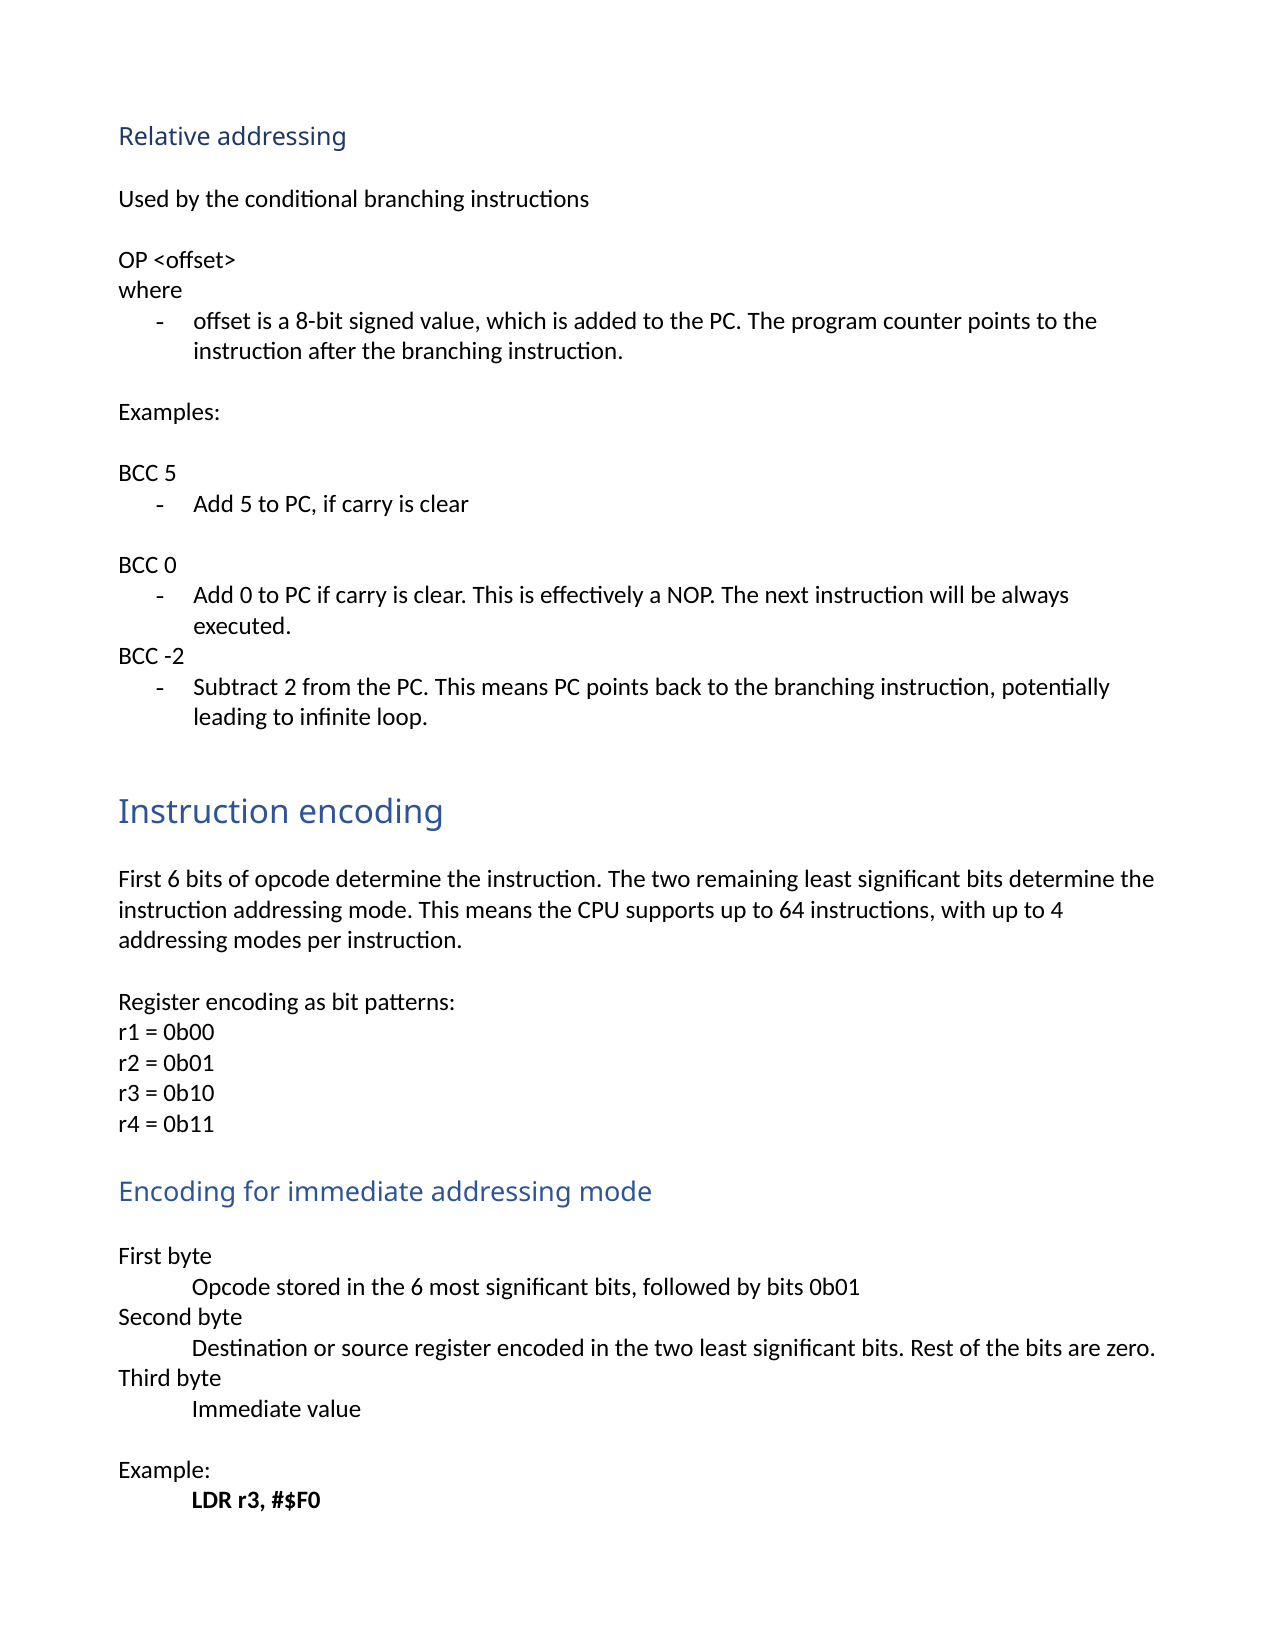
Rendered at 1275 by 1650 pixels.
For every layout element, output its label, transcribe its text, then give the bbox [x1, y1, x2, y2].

text LDR r3, #$F0 [118, 1484, 1157, 1515]
text r3 = 0b10 [118, 1077, 1157, 1108]
text where [118, 274, 1157, 305]
text r1 = 0b00 [118, 1016, 1157, 1047]
list Add 0 to PC if carry is clear. This is effectively a NOP. The next instruction will be always executed. [156, 579, 1157, 641]
text Destination or source register encoded in the two least significant bits. Rest of the bits are zero. [118, 1332, 1157, 1362]
list Add 5 to PC, if carry is clear [156, 488, 1157, 518]
list Subtract 2 from the PC. This means PC points back to the branching instruction, potentially leading to infinite loop. [156, 671, 1157, 732]
text Examples: [118, 396, 1157, 427]
text First byte [118, 1240, 1157, 1271]
text Third byte [118, 1362, 1157, 1393]
text Example: [118, 1454, 1157, 1484]
text BCC 5 [118, 457, 1157, 488]
subtitle Instruction encoding [118, 788, 1157, 833]
text Second byte [118, 1301, 1157, 1332]
text Used by the conditional branching instructions [118, 183, 1157, 213]
text Immediate value [118, 1393, 1157, 1423]
text r2 = 0b01 [118, 1047, 1157, 1077]
text r4 = 0b11 [118, 1108, 1157, 1138]
text First 6 bits of opcode determine the instruction. The two remaining least significant bits determine the instruction addressing mode. This means the CPU supports up to 64 instructions, with up to 4 addressing modes per instruction. [118, 863, 1157, 955]
subtitle Relative addressing [118, 118, 1157, 152]
text Register encoding as bit patterns: [118, 986, 1157, 1016]
text BCC 0 [118, 549, 1157, 579]
subtitle Encoding for immediate addressing mode [118, 1173, 1157, 1210]
text BCC -2 [118, 641, 1157, 671]
list offset is a 8-bit signed value, which is added to the PC. The program counter points to the instruction after the branching instruction. [156, 305, 1157, 366]
text OP <offset> [118, 244, 1157, 274]
text Opcode stored in the 6 most significant bits, followed by bits 0b01 [118, 1271, 1157, 1301]
